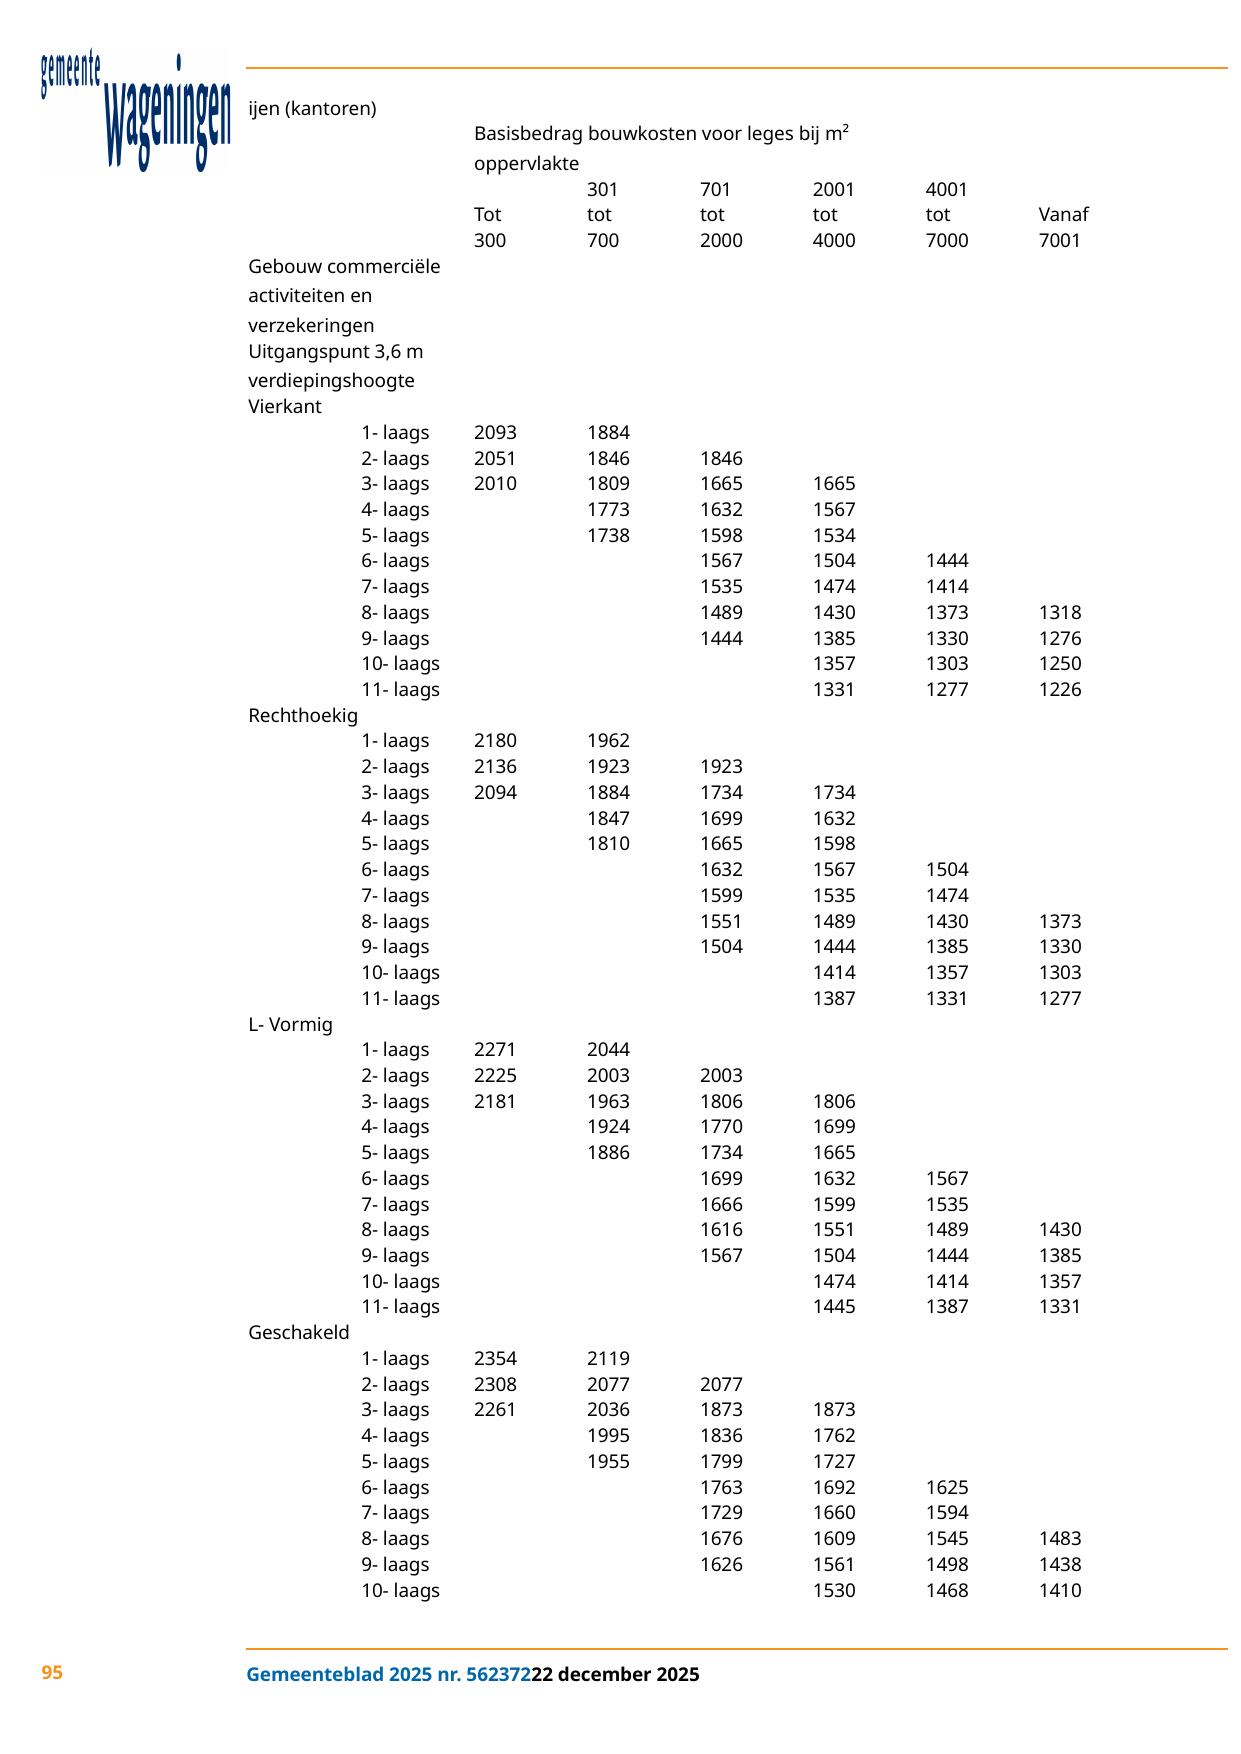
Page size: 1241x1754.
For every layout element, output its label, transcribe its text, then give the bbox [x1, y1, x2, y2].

table_cell 2051 [474, 445, 587, 470]
table_cell [361, 1320, 474, 1345]
table_cell [1039, 1011, 1152, 1036]
table_cell 1734 [700, 1139, 813, 1165]
table_cell [587, 651, 700, 676]
table_cell 1616 [700, 1217, 813, 1242]
table_cell [1039, 1114, 1152, 1139]
table_cell 700 [587, 227, 700, 253]
table_cell [474, 959, 587, 985]
table_cell [248, 1525, 361, 1551]
table_cell 7- laags [361, 1191, 474, 1217]
table_cell 2- laags [361, 1371, 474, 1397]
table_cell 1626 [700, 1551, 813, 1577]
table_cell 300 [474, 227, 587, 253]
table_cell 1303 [926, 651, 1038, 676]
table_cell 1385 [926, 934, 1038, 959]
table_cell 2000 [700, 227, 813, 253]
table_cell [587, 1320, 700, 1345]
table_cell [587, 625, 700, 651]
table_cell [700, 1011, 813, 1036]
table_cell [587, 1525, 700, 1551]
table_cell [248, 1217, 361, 1242]
table_cell tot [700, 202, 813, 227]
table_cell [1039, 470, 1152, 496]
table_cell [1039, 1320, 1152, 1345]
table_cell [926, 1139, 1038, 1165]
table_cell 1535 [926, 1191, 1038, 1217]
table_cell [474, 1294, 587, 1319]
table_cell [926, 831, 1038, 856]
table_cell [1039, 1345, 1152, 1371]
table_cell 1385 [813, 625, 926, 651]
table_cell 2077 [587, 1371, 700, 1397]
table_cell [474, 676, 587, 702]
table_cell [587, 856, 700, 882]
table_cell [813, 419, 926, 445]
table_cell 10- laags [361, 959, 474, 985]
table_cell [700, 651, 813, 676]
table_cell 1599 [813, 1191, 926, 1217]
table_cell L- Vormig [248, 1011, 361, 1036]
table_cell 1773 [587, 496, 700, 522]
table_cell [926, 1345, 1038, 1371]
table_cell [587, 676, 700, 702]
table_cell [474, 599, 587, 625]
table_cell 1474 [813, 573, 926, 599]
table_cell [700, 1320, 813, 1345]
table_cell 1430 [926, 908, 1038, 933]
table_cell [1039, 1088, 1152, 1114]
table_cell [813, 253, 926, 338]
table_cell 1923 [700, 754, 813, 779]
table_cell [474, 1011, 587, 1036]
table_cell [474, 1139, 587, 1165]
table_cell [1039, 1397, 1152, 1422]
table_cell 1995 [587, 1423, 700, 1448]
table_cell 1535 [813, 882, 926, 908]
table_cell 1- laags [361, 1345, 474, 1371]
table_cell [587, 1294, 700, 1319]
table_cell 1632 [700, 496, 813, 522]
table_cell 1632 [700, 856, 813, 882]
table_cell 9- laags [361, 1242, 474, 1268]
table_cell [587, 882, 700, 908]
table_cell 2093 [474, 419, 587, 445]
table_cell [926, 1062, 1038, 1088]
table_cell [1039, 338, 1152, 393]
table_cell [248, 1139, 361, 1165]
table_cell 9- laags [361, 934, 474, 959]
table_cell [248, 856, 361, 882]
table_cell 1444 [926, 1242, 1038, 1268]
table_cell 1414 [813, 959, 926, 985]
table_cell 11- laags [361, 1294, 474, 1319]
table_cell [587, 1217, 700, 1242]
table_cell 1806 [700, 1088, 813, 1114]
table_cell 1535 [700, 573, 813, 599]
table_cell [248, 908, 361, 933]
table_cell 5- laags [361, 831, 474, 856]
table_cell tot [813, 202, 926, 227]
table_cell [248, 985, 361, 1011]
table_cell 2- laags [361, 1062, 474, 1088]
table_cell 1331 [926, 985, 1038, 1011]
table_cell 4- laags [361, 1423, 474, 1448]
table_cell 1799 [700, 1448, 813, 1474]
table_cell [474, 1217, 587, 1242]
table_cell 1729 [700, 1500, 813, 1525]
table_cell 1373 [1039, 908, 1152, 933]
table_cell [248, 1165, 361, 1191]
table_cell [926, 1036, 1038, 1062]
table_cell [1039, 1474, 1152, 1499]
table_cell Basisbedrag bouwkosten voor leges bij m² oppervlakte [474, 121, 926, 176]
table_cell 1545 [926, 1525, 1038, 1551]
table_cell [926, 121, 1038, 176]
table_cell 1330 [926, 625, 1038, 651]
table_cell [474, 393, 587, 419]
table_cell [700, 1577, 813, 1602]
table_cell [248, 1062, 361, 1088]
table_cell [248, 599, 361, 625]
table_cell 1483 [1039, 1525, 1152, 1551]
table_cell 1- laags [361, 1036, 474, 1062]
table_cell [926, 1088, 1038, 1114]
table_cell 1551 [813, 1217, 926, 1242]
table_cell [1039, 445, 1152, 470]
table_cell 1873 [700, 1397, 813, 1422]
table_cell [248, 1397, 361, 1422]
table_cell tot [926, 202, 1038, 227]
table_cell [587, 1551, 700, 1577]
table_cell 2- laags [361, 754, 474, 779]
table_cell [813, 1036, 926, 1062]
table_cell [1039, 522, 1152, 548]
table_cell 10- laags [361, 1268, 474, 1294]
table_cell [248, 1088, 361, 1114]
table_cell [813, 393, 926, 419]
table_cell [926, 1114, 1038, 1139]
table_cell 1- laags [361, 728, 474, 753]
table_cell 1810 [587, 831, 700, 856]
table_cell 8- laags [361, 1217, 474, 1242]
table_cell [700, 728, 813, 753]
table_cell 1665 [813, 470, 926, 496]
table_cell [248, 470, 361, 496]
table_cell 2180 [474, 728, 587, 753]
table_cell [700, 338, 813, 393]
table_cell 1474 [813, 1268, 926, 1294]
table_cell [926, 95, 1038, 121]
table_cell 11- laags [361, 676, 474, 702]
table_cell [1039, 548, 1152, 573]
table_cell 1444 [700, 625, 813, 651]
table_cell [926, 393, 1038, 419]
table_cell Vierkant [248, 393, 361, 419]
table_cell 1884 [587, 419, 700, 445]
table_cell 1504 [700, 934, 813, 959]
table_cell 1385 [1039, 1242, 1152, 1268]
table_cell 8- laags [361, 908, 474, 933]
table_cell 1836 [700, 1423, 813, 1448]
table_cell 11- laags [361, 985, 474, 1011]
table_cell 1330 [1039, 934, 1152, 959]
table_cell [1039, 121, 1152, 176]
table_cell 1955 [587, 1448, 700, 1474]
table_cell 2077 [700, 1371, 813, 1397]
table_cell [248, 1448, 361, 1474]
table_cell 6- laags [361, 1165, 474, 1191]
table_cell [587, 1577, 700, 1602]
table_cell [926, 1423, 1038, 1448]
table_cell 1666 [700, 1191, 813, 1217]
table_cell [248, 882, 361, 908]
table_cell [248, 419, 361, 445]
table_cell [474, 1114, 587, 1139]
table_cell [248, 934, 361, 959]
table_cell tot [587, 202, 700, 227]
table_cell [1039, 805, 1152, 831]
table_cell [361, 1011, 474, 1036]
table_cell [700, 702, 813, 728]
table_cell [1039, 779, 1152, 805]
table_cell 1660 [813, 1500, 926, 1525]
table_cell [361, 121, 474, 176]
table_cell [1039, 1500, 1152, 1525]
table_cell [813, 1345, 926, 1371]
table_cell [1039, 856, 1152, 882]
table_cell 4001 [926, 176, 1038, 202]
table_cell 1430 [813, 599, 926, 625]
table_cell 1474 [926, 882, 1038, 908]
table_cell 2354 [474, 1345, 587, 1371]
table_cell [474, 702, 587, 728]
table_cell [813, 702, 926, 728]
table_cell [248, 625, 361, 651]
table_cell 1410 [1039, 1577, 1152, 1602]
table_cell 2036 [587, 1397, 700, 1422]
table_cell [587, 702, 700, 728]
table_cell [1039, 1036, 1152, 1062]
table_cell 1489 [926, 1217, 1038, 1242]
table_cell [926, 419, 1038, 445]
table_cell 1763 [700, 1474, 813, 1499]
table_cell 3- laags [361, 470, 474, 496]
table_cell 1632 [813, 805, 926, 831]
table_cell 1598 [700, 522, 813, 548]
table_cell 3- laags [361, 779, 474, 805]
table_cell 1430 [1039, 1217, 1152, 1242]
table_cell 1444 [926, 548, 1038, 573]
table_cell 1727 [813, 1448, 926, 1474]
table_cell 1632 [813, 1165, 926, 1191]
table_cell 2119 [587, 1345, 700, 1371]
table_cell 1567 [813, 496, 926, 522]
table_cell 6- laags [361, 1474, 474, 1499]
table_cell [361, 202, 474, 227]
table_cell [248, 805, 361, 831]
table_cell 2- laags [361, 445, 474, 470]
table_cell [248, 1294, 361, 1319]
table_cell [361, 176, 474, 202]
table_cell 1504 [813, 548, 926, 573]
table_cell [1039, 831, 1152, 856]
table_cell [1039, 496, 1152, 522]
table_cell [248, 754, 361, 779]
table_cell [474, 1474, 587, 1499]
table_cell 6- laags [361, 856, 474, 882]
table_cell [1039, 882, 1152, 908]
table_cell [474, 1242, 587, 1268]
table_cell [474, 253, 587, 338]
table_cell 1331 [1039, 1294, 1152, 1319]
table_cell 1504 [813, 1242, 926, 1268]
table_cell 1414 [926, 573, 1038, 599]
table_cell 1809 [587, 470, 700, 496]
table_cell [248, 176, 361, 202]
table_cell [248, 1036, 361, 1062]
table_cell [1039, 176, 1152, 202]
table_cell [587, 95, 700, 121]
table_cell [248, 202, 361, 227]
table_cell [1039, 95, 1152, 121]
table_cell [474, 985, 587, 1011]
table_cell [587, 985, 700, 1011]
table_cell [813, 95, 926, 121]
table_cell [926, 805, 1038, 831]
table_cell 1665 [813, 1139, 926, 1165]
table_cell [926, 1448, 1038, 1474]
table_cell 1665 [700, 470, 813, 496]
table_cell 2308 [474, 1371, 587, 1397]
table_cell 1530 [813, 1577, 926, 1602]
table_cell 7- laags [361, 1500, 474, 1525]
table_cell 10- laags [361, 1577, 474, 1602]
table_cell 5- laags [361, 522, 474, 548]
table_cell [587, 1242, 700, 1268]
table_cell 5- laags [361, 1139, 474, 1165]
table_cell [926, 253, 1038, 338]
table_cell 1692 [813, 1474, 926, 1499]
table_cell [248, 548, 361, 573]
table_cell [1039, 1423, 1152, 1448]
table_cell 1444 [813, 934, 926, 959]
table_cell [1039, 573, 1152, 599]
table_cell 1250 [1039, 651, 1152, 676]
table_cell 1699 [700, 1165, 813, 1191]
table_cell [926, 522, 1038, 548]
table_cell Vanaf [1039, 202, 1152, 227]
table_cell [248, 651, 361, 676]
table_cell [248, 1577, 361, 1602]
table_cell [474, 573, 587, 599]
table_cell [587, 1474, 700, 1499]
table_cell [1039, 1165, 1152, 1191]
table_cell 8- laags [361, 1525, 474, 1551]
table_cell 2225 [474, 1062, 587, 1088]
table_cell 1276 [1039, 625, 1152, 651]
table_cell 1438 [1039, 1551, 1152, 1577]
table_cell 1676 [700, 1525, 813, 1551]
table_cell [474, 548, 587, 573]
table_cell [474, 882, 587, 908]
table_cell [474, 1551, 587, 1577]
table_cell 1770 [700, 1114, 813, 1139]
table_cell 8- laags [361, 599, 474, 625]
table_cell 1414 [926, 1268, 1038, 1294]
table_cell [248, 959, 361, 985]
table_cell 9- laags [361, 1551, 474, 1577]
table_cell [474, 1268, 587, 1294]
table_cell [474, 625, 587, 651]
table_cell [248, 496, 361, 522]
table_cell [587, 599, 700, 625]
table_cell [587, 393, 700, 419]
table_cell 2271 [474, 1036, 587, 1062]
table_cell [700, 95, 813, 121]
table_cell [1039, 754, 1152, 779]
table_cell 2261 [474, 1397, 587, 1422]
table_cell 1277 [926, 676, 1038, 702]
table_cell 7- laags [361, 882, 474, 908]
table_cell [1039, 702, 1152, 728]
table_cell 1373 [926, 599, 1038, 625]
table_cell 1962 [587, 728, 700, 753]
table_cell ijen (kantoren) [248, 95, 474, 121]
table_cell [248, 1191, 361, 1217]
table_cell 2001 [813, 176, 926, 202]
table_cell [248, 1474, 361, 1499]
table_cell [474, 908, 587, 933]
table_cell [700, 1036, 813, 1062]
table_cell [587, 548, 700, 573]
table_cell 1738 [587, 522, 700, 548]
table_cell [474, 1525, 587, 1551]
table_cell 3- laags [361, 1088, 474, 1114]
table_cell [1039, 393, 1152, 419]
table_cell [813, 445, 926, 470]
table_cell 1665 [700, 831, 813, 856]
table_cell 1567 [700, 1242, 813, 1268]
table_cell 3- laags [361, 1397, 474, 1422]
table_cell [587, 959, 700, 985]
table_cell 1846 [700, 445, 813, 470]
table_cell [248, 1345, 361, 1371]
table_cell [248, 522, 361, 548]
table_cell 1357 [1039, 1268, 1152, 1294]
table_cell [587, 1011, 700, 1036]
table_cell 1357 [926, 959, 1038, 985]
table_cell [474, 1448, 587, 1474]
table_cell [700, 985, 813, 1011]
table_cell 1594 [926, 1500, 1038, 1525]
table_cell 1873 [813, 1397, 926, 1422]
table_cell 2136 [474, 754, 587, 779]
table_cell 1846 [587, 445, 700, 470]
table_cell 5- laags [361, 1448, 474, 1474]
table_cell [1039, 253, 1152, 338]
table_cell [1039, 1139, 1152, 1165]
table_cell 2010 [474, 470, 587, 496]
table_cell 1318 [1039, 599, 1152, 625]
table_cell [248, 728, 361, 753]
table_cell 4- laags [361, 805, 474, 831]
table_cell 1609 [813, 1525, 926, 1551]
table_cell 1699 [700, 805, 813, 831]
table_cell 1445 [813, 1294, 926, 1319]
table_cell [474, 1320, 587, 1345]
table_cell 4- laags [361, 1114, 474, 1139]
table_cell [248, 1371, 361, 1397]
table_cell [587, 934, 700, 959]
table_cell Uitgangspunt 3,6 m verdiepingshoogte [248, 338, 474, 393]
table_cell 1468 [926, 1577, 1038, 1602]
table_cell 1762 [813, 1423, 926, 1448]
table_cell 1734 [813, 779, 926, 805]
table_cell 1963 [587, 1088, 700, 1114]
table_cell 1598 [813, 831, 926, 856]
table_cell [587, 338, 700, 393]
table_cell [248, 831, 361, 856]
table_cell [587, 253, 700, 338]
table_cell 1303 [1039, 959, 1152, 985]
table_cell [700, 959, 813, 985]
table_cell [361, 393, 474, 419]
table_cell [700, 393, 813, 419]
table_cell 1699 [813, 1114, 926, 1139]
table_cell [248, 121, 361, 176]
table_cell [248, 1500, 361, 1525]
table_cell 1884 [587, 779, 700, 805]
table_cell [700, 419, 813, 445]
table_cell 2181 [474, 1088, 587, 1114]
table_cell [248, 445, 361, 470]
table_cell [587, 1268, 700, 1294]
picture [41, 47, 231, 172]
table_cell [248, 1423, 361, 1448]
table_cell [700, 676, 813, 702]
table_cell 1923 [587, 754, 700, 779]
table_cell [474, 805, 587, 831]
table_cell [248, 676, 361, 702]
table_cell [474, 1500, 587, 1525]
table_cell [1039, 728, 1152, 753]
table_cell 10- laags [361, 651, 474, 676]
table_cell [813, 1371, 926, 1397]
table_cell 1734 [700, 779, 813, 805]
table_cell [474, 522, 587, 548]
table_cell [926, 1320, 1038, 1345]
table_cell [474, 1577, 587, 1602]
table_cell [700, 1294, 813, 1319]
table_cell [248, 1268, 361, 1294]
table_cell 1847 [587, 805, 700, 831]
table_cell [700, 1345, 813, 1371]
table_cell [474, 1191, 587, 1217]
table_cell 2094 [474, 779, 587, 805]
table_cell 1567 [926, 1165, 1038, 1191]
table_cell [1039, 1371, 1152, 1397]
table_cell [474, 831, 587, 856]
table_cell [474, 651, 587, 676]
table_cell 301 [587, 176, 700, 202]
table_cell [926, 754, 1038, 779]
table_cell [926, 445, 1038, 470]
table_cell Gebouw commerciële activiteiten en verzekeringen [248, 253, 474, 338]
table_cell 1489 [700, 599, 813, 625]
table_cell [474, 1165, 587, 1191]
table_cell [813, 1011, 926, 1036]
table_cell 2003 [587, 1062, 700, 1088]
table_cell [813, 1320, 926, 1345]
table_cell [248, 1242, 361, 1268]
table_cell 9- laags [361, 625, 474, 651]
table_cell [926, 1011, 1038, 1036]
table_cell 1924 [587, 1114, 700, 1139]
table_cell 1567 [813, 856, 926, 882]
table_cell [1039, 1191, 1152, 1217]
table_cell 1331 [813, 676, 926, 702]
table_cell Rechthoekig [248, 702, 361, 728]
table_cell [926, 338, 1038, 393]
table_cell [926, 1397, 1038, 1422]
table_cell 4- laags [361, 496, 474, 522]
table_cell [474, 176, 587, 202]
table_cell [926, 779, 1038, 805]
table_cell [248, 779, 361, 805]
table_cell 1277 [1039, 985, 1152, 1011]
table_cell 1357 [813, 651, 926, 676]
table_cell [587, 1500, 700, 1525]
table_cell [813, 754, 926, 779]
table_cell 701 [700, 176, 813, 202]
table_cell 4000 [813, 227, 926, 253]
table_cell [926, 702, 1038, 728]
table_cell 1387 [926, 1294, 1038, 1319]
table_cell [248, 1551, 361, 1577]
table_cell Tot [474, 202, 587, 227]
table_cell 7- laags [361, 573, 474, 599]
table_cell 1226 [1039, 676, 1152, 702]
table_cell [926, 1371, 1038, 1397]
table_cell [587, 1191, 700, 1217]
table_cell 1567 [700, 548, 813, 573]
table_cell [1039, 419, 1152, 445]
table_cell 1551 [700, 908, 813, 933]
table_cell 6- laags [361, 548, 474, 573]
table_cell [813, 728, 926, 753]
table_cell [361, 702, 474, 728]
table_cell 1886 [587, 1139, 700, 1165]
table_cell 1561 [813, 1551, 926, 1577]
table_cell 2044 [587, 1036, 700, 1062]
table_cell [926, 496, 1038, 522]
table_cell [813, 1062, 926, 1088]
table_cell 1625 [926, 1474, 1038, 1499]
table_cell [587, 908, 700, 933]
table_cell [361, 227, 474, 253]
table_cell 1498 [926, 1551, 1038, 1577]
table_cell [248, 1114, 361, 1139]
table_cell [474, 95, 587, 121]
table_cell [474, 1423, 587, 1448]
table_cell 1806 [813, 1088, 926, 1114]
table_cell 1534 [813, 522, 926, 548]
table_cell 1- laags [361, 419, 474, 445]
table_cell 1599 [700, 882, 813, 908]
table_cell [587, 573, 700, 599]
table_cell [474, 856, 587, 882]
table_cell [700, 253, 813, 338]
table_cell [813, 338, 926, 393]
table_cell [474, 934, 587, 959]
table_cell 1504 [926, 856, 1038, 882]
table_cell 7000 [926, 227, 1038, 253]
table_cell [474, 338, 587, 393]
table_cell [700, 1268, 813, 1294]
table_cell [474, 496, 587, 522]
table_cell [926, 728, 1038, 753]
table_cell [587, 1165, 700, 1191]
table_cell 7001 [1039, 227, 1152, 253]
table_cell Geschakeld [248, 1320, 361, 1345]
table_cell 2003 [700, 1062, 813, 1088]
table_cell 1489 [813, 908, 926, 933]
table_cell [248, 573, 361, 599]
table_cell 1387 [813, 985, 926, 1011]
table_cell [1039, 1448, 1152, 1474]
table_cell [248, 227, 361, 253]
table_cell [1039, 1062, 1152, 1088]
table_cell [926, 470, 1038, 496]
